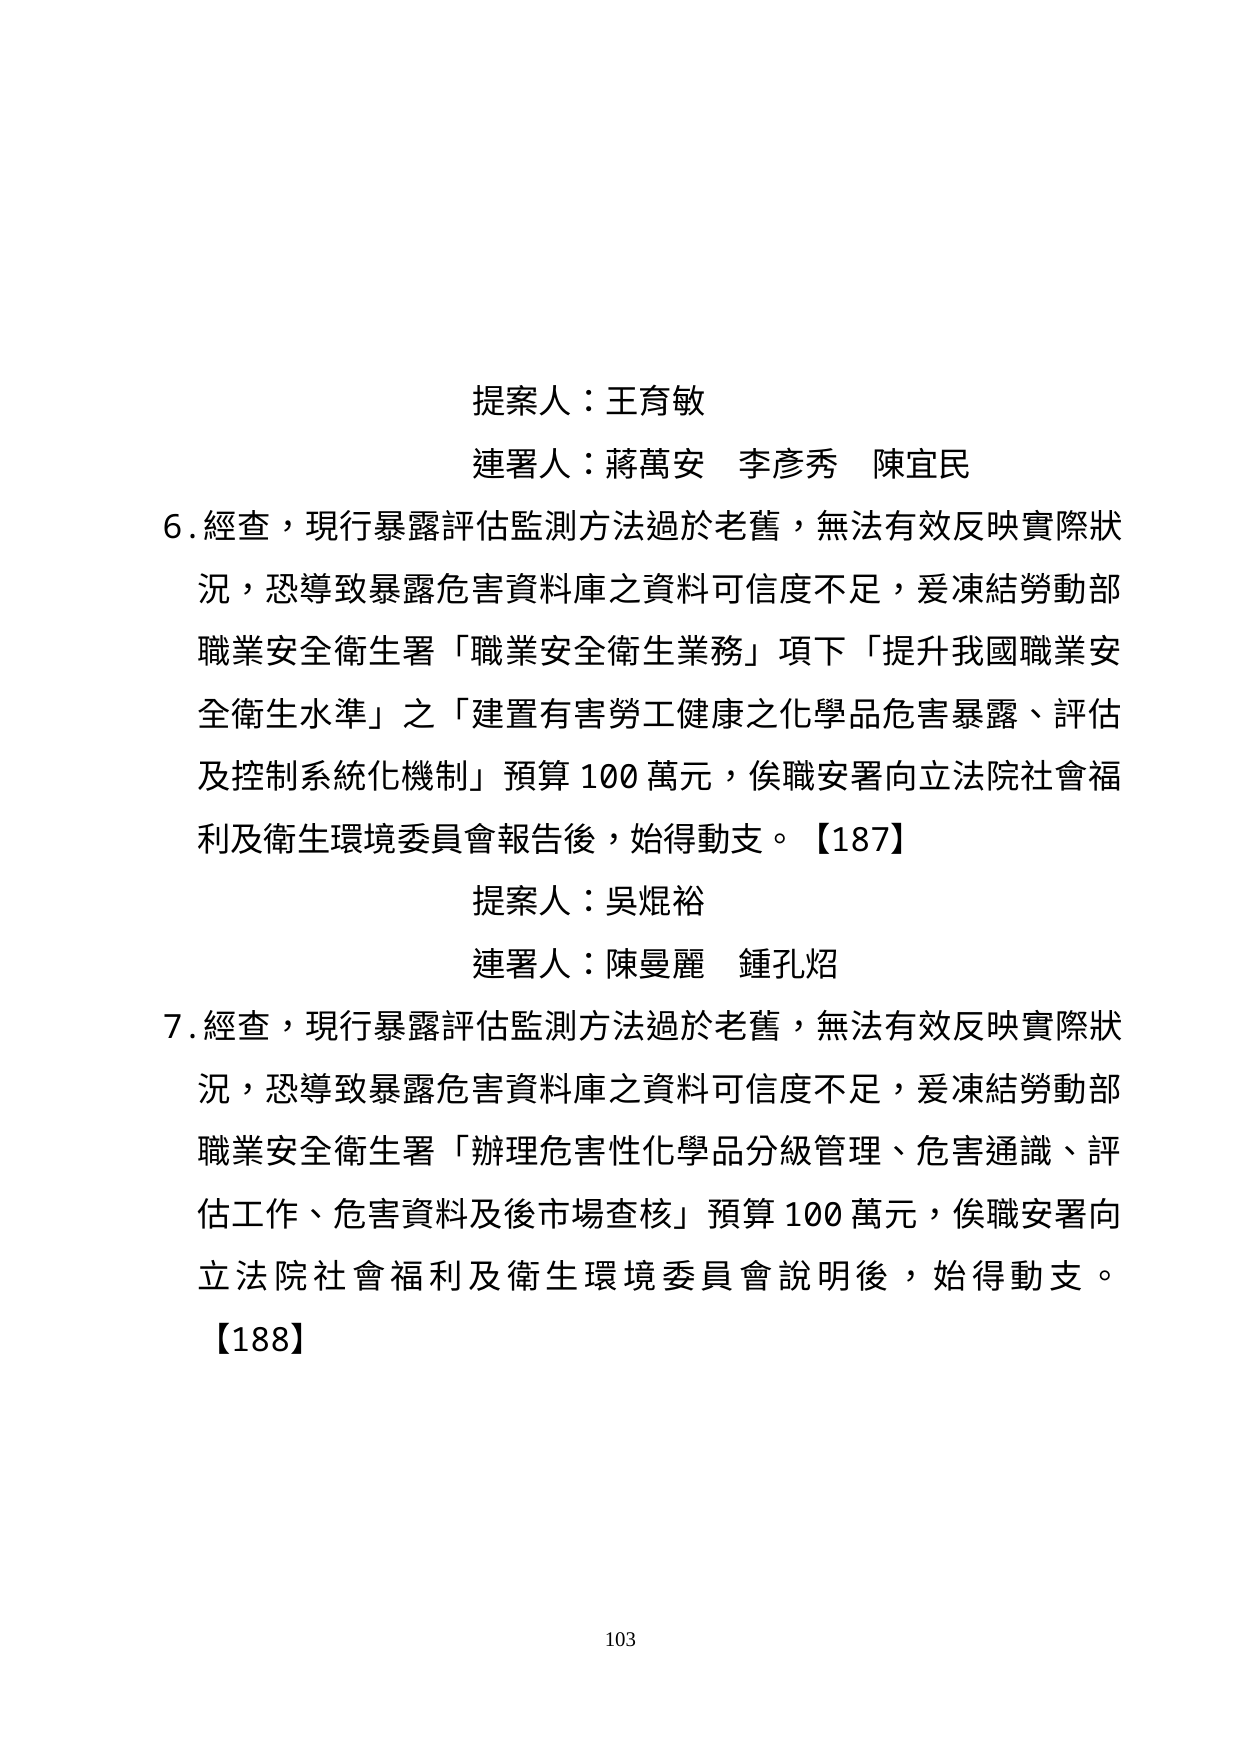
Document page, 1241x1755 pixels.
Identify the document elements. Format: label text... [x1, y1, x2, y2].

text 提案人：王育敏 [197, 358, 1122, 420]
text 提案人：吳焜裕 [197, 858, 1122, 920]
text 6.經查，現行暴露評估監測方法過於老舊，無法有效反映實際狀況，恐導致暴露危害資料庫之資料可信度不足，爰凍結勞動部職業安全衛生署「職業安全衛生業務」項下「提升我國職業安全衛生水準」之「建置有害勞工健康之化學品危害暴露、評估及控制系統化機制」預算100萬元，俟職安署向立法院社會福利及衛生環境委員會報告後，始得動支。【187】 [162, 483, 1122, 858]
text 7.經查，現行暴露評估監測方法過於老舊，無法有效反映實際狀況，恐導致暴露危害資料庫之資料可信度不足，爰凍結勞動部職業安全衛生署「辦理危害性化學品分級管理、危害通識、評估工作、危害資料及後市場查核」預算100萬元，俟職安署向立法院社會福利及衛生環境委員會說明後，始得動支。【188】 [162, 983, 1122, 1358]
text 連署人：蔣萬安 李彥秀 陳宜民 [197, 420, 1122, 483]
text 連署人：陳曼麗 鍾孔炤 [197, 920, 1122, 983]
